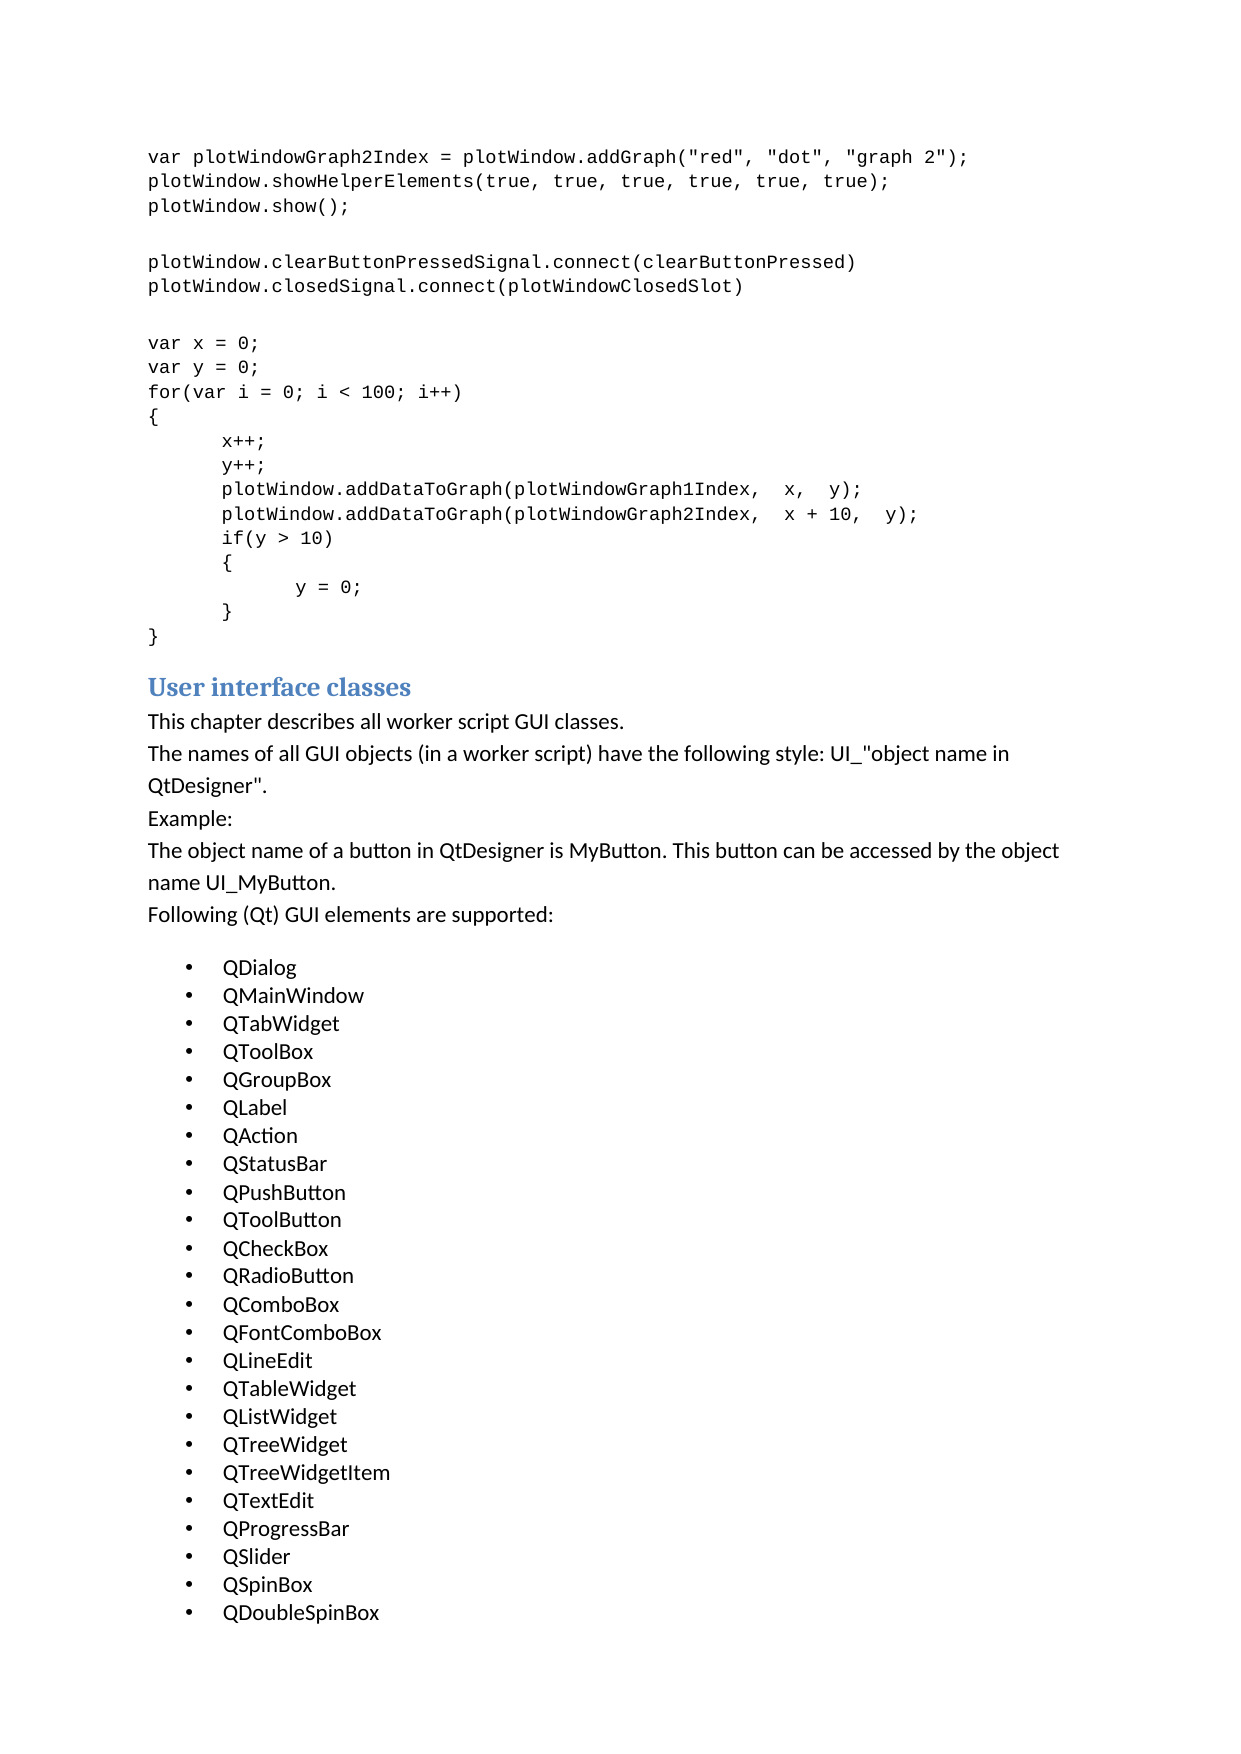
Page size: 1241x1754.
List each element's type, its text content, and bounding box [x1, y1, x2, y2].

text { [148, 553, 1093, 574]
text y = 0; [148, 578, 1093, 599]
list QToolButton [185, 1206, 1093, 1234]
text plotWindow.show(); [148, 196, 1093, 218]
text x++; [148, 431, 1093, 453]
list QCheckBox [185, 1234, 1093, 1262]
text The object name of a button in QtDesigner is MyButton. This button can be accessed by the object name UI_MyButton. [148, 836, 1093, 896]
text } [148, 626, 1093, 648]
list QTabWidget [185, 1009, 1093, 1037]
text Following (Qt) GUI elements are supported: [148, 900, 1093, 928]
list QTreeWidgetItem [185, 1458, 1093, 1486]
list QLabel [185, 1093, 1093, 1122]
text y++; [148, 456, 1093, 477]
list QLineEdit [185, 1346, 1093, 1374]
list QPushButton [185, 1178, 1093, 1206]
list QStatusBar [185, 1149, 1093, 1178]
text var x = 0; [148, 334, 1093, 355]
list QSlider [185, 1542, 1093, 1570]
text plotWindow.clearButtonPressedSignal.connect(clearButtonPressed) [148, 253, 1093, 274]
text } [148, 602, 1093, 623]
list QSpinBox [185, 1570, 1093, 1598]
list QRadioButton [185, 1262, 1093, 1290]
list QToolBox [185, 1037, 1093, 1066]
list QComboBox [185, 1290, 1093, 1318]
list QFontComboBox [185, 1318, 1093, 1346]
list QDoubleSpinBox [185, 1598, 1093, 1626]
list QTextEdit [185, 1486, 1093, 1514]
list QMainWindow [185, 981, 1093, 1009]
text Example: [148, 804, 1093, 832]
text plotWindow.showHelperElements(true, true, true, true, true, true); [148, 172, 1093, 193]
text plotWindow.addDataToGraph(plotWindowGraph1Index, x, y); [148, 480, 1093, 501]
text var y = 0; [148, 358, 1093, 379]
text if(y > 10) [148, 529, 1093, 550]
subtitle User interface classes [148, 672, 1093, 703]
text The names of all GUI objects (in a worker script) have the following style: UI_"object name in QtDesigner". [148, 739, 1093, 800]
list QListWidget [185, 1402, 1093, 1430]
list QTableWidget [185, 1374, 1093, 1402]
text for(var i = 0; i < 100; i++) [148, 383, 1093, 404]
list QGroupBox [185, 1066, 1093, 1093]
text { [148, 407, 1093, 428]
list QProgressBar [185, 1514, 1093, 1542]
list QAction [185, 1122, 1093, 1149]
list QTreeWidget [185, 1430, 1093, 1458]
text plotWindow.addDataToGraph(plotWindowGraph2Index, x + 10, y); [148, 504, 1093, 526]
text plotWindow.closedSignal.connect(plotWindowClosedSlot) [148, 277, 1093, 298]
list QDialog [185, 953, 1093, 981]
text This chapter describes all worker script GUI classes. [148, 707, 1093, 735]
text var plotWindowGraph2Index = plotWindow.addGraph("red", "dot", "graph 2"); [148, 148, 1093, 169]
